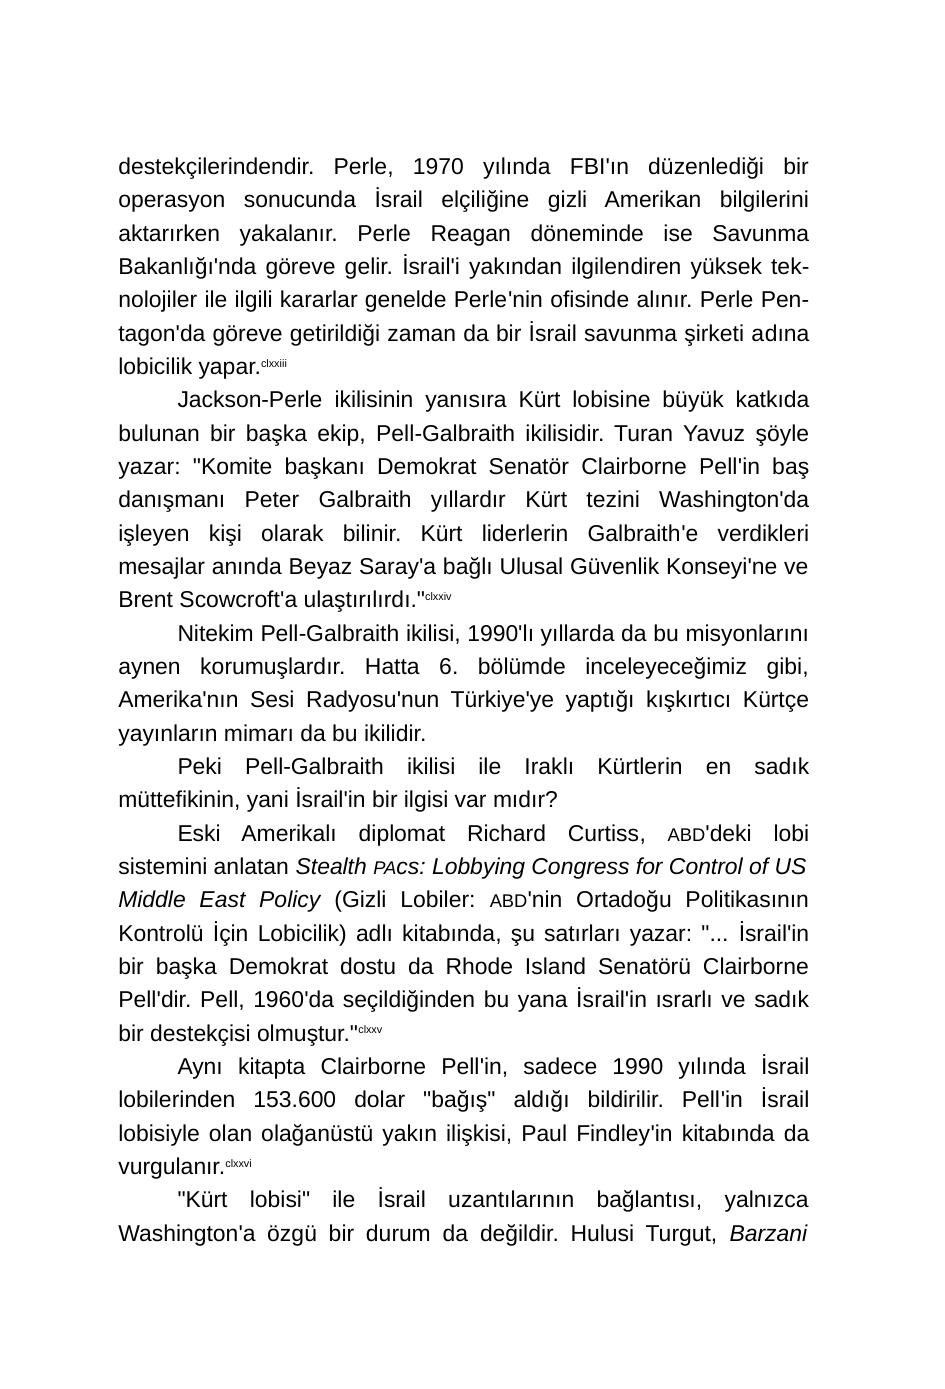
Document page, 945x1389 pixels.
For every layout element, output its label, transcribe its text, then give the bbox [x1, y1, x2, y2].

text Aynı kitapta Clairborne Pell'in, sadece 1990 yılında İsrail lobilerinden 153.600 dolar "bağış" aldığı bildirilir. Pell'in İsrail lobisiyle olan olağanüstü yakın ilişkisi, Paul Findley'in kitabında da vurgulanır. [118, 1048, 809, 1181]
text "Kürt lobisi" ile İsrail uzantılarının bağlantısı, yalnızca Washington'a özgü bir durum da değildir. Hulusi Turgut, Barzani [118, 1181, 809, 1248]
text Eski Amerikalı diplomat Richard Curtiss, abd'deki lobi sistemini anlatan Stealth pacs: Lobbying Congress for Control of US Middle East Policy (Gizli Lobiler: abd'nin Ortadoğu Politikasının Kontrolü İçin Lobicilik) adlı kitabında, şu satırları yazar: "... İsrail'in bir başka Demokrat dostu da Rhode Island Senatörü Clairborne Pell'dir. Pell, 1960'da seçildiğinden bu yana İs­rail'in ısrarlı ve sadık bir destekçisi olmuştur." [118, 814, 809, 1048]
text destekçilerindendir. Perle, 1970 yılında FBI'ın düzenlediği bir operasyon sonucunda İsrail elçili­ği­ne gizli Amerikan bilgilerini aktarırken yakalanır. Perle Reagan döneminde ise Savunma Bakanlığı'nda göreve gelir. İsrail'i yakından ilgilen­diren yüksek tek­no­lo­jiler ile ilgili kararlar genelde Perle'nin ofisinde alınır. Perle Pen­tagon'da göreve getirildiği zaman da bir İsrail savunma şirketi a­dına lobici­lik yapar. [118, 148, 809, 381]
text Peki Pell-Galbraith ikilisi ile Iraklı Kürtlerin en sadık müttefikinin, yani İsrail'in bir ilgisi var mıdır? [118, 748, 809, 814]
text Jackson-Perle ikilisinin yanısıra Kürt lobisine büyük katkıda bulunan bir başka ekip, Pell­-Galbraith ikilisidir. Turan Yavuz şöyle yazar: "Komite başkanı Demokrat Senatör Clairborne Pell'in baş danışmanı Peter Galbraith yıllardır Kürt tezini Washington'da işleyen kişi olarak bilinir. Kürt liderlerin Galbraith'e verdikleri mesajlar anında Beyaz Saray'a bağlı Ulusal Güvenlik Konseyi'ne ve Brent Scowcroft'a ulaştırılırdı." [118, 381, 809, 614]
text Nitekim Pell-Galbraith ikilisi, 1990'lı yıllarda da bu misyonlarını ay­nen korumuşlardır. Hatta 6. bölümde inceleyeceğimiz gibi, Amerika'nın Sesi Radyosu'nun Türkiye'ye yaptığı kışkırtıcı Kürtçe yayınların mimarı da bu ikilidir. [118, 614, 809, 748]
